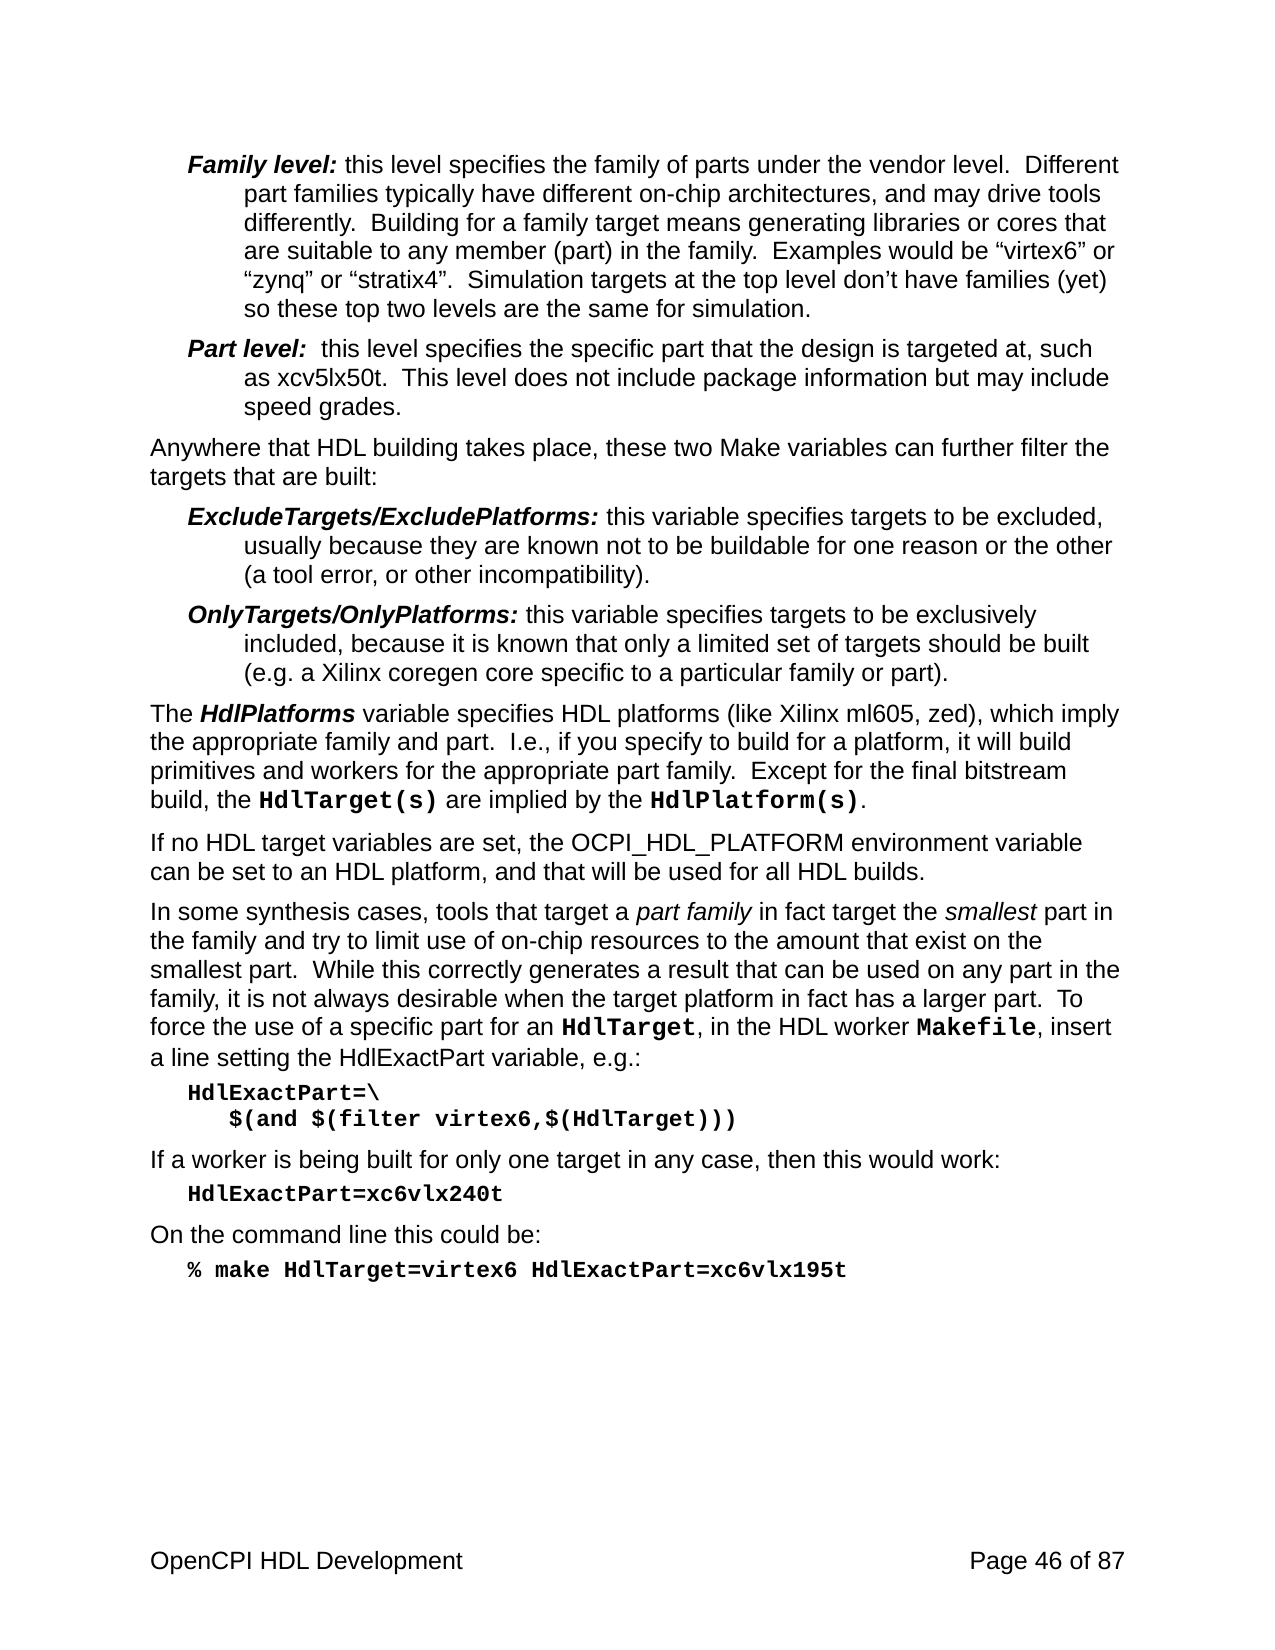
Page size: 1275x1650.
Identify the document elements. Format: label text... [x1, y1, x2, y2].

text In some synthesis cases, tools that target a part family in fact target the smallest part in the family and try to limit use of on-chip resources to the amount that exist on the smallest part. While this correctly generates a result that can be used on any part in the family, it is not always desirable when the target platform in fact has a larger part. To force the use of a specific part for an HdlTarget, in the HDL worker Makefile, insert a line setting the HdlExactPart variable, e.g.: [150, 897, 1125, 1072]
text HdlExactPart=\ $(and $(filter virtex6,$(HdlTarget))) [187, 1081, 1125, 1133]
text % make HdlTarget=virtex6 HdlExactPart=xc6vlx195t [187, 1258, 1125, 1284]
text On the command line this could be: [150, 1220, 1125, 1249]
text If a worker is being built for only one target in any case, then this would work: [150, 1145, 1125, 1173]
text The HdlPlatforms variable specifies HDL platforms (like Xilinx ml605, zed), which imply the appropriate family and part. I.e., if you specify to build for a platform, it will build primitives and workers for the appropriate part family. Except for the final bitstream build, the HdlTarget(s) are implied by the HdlPlatform(s). [150, 699, 1125, 816]
text If no HDL target variables are set, the OCPI_HDL_PLATFORM environment variable can be set to an HDL platform, and that will be used for all HDL builds. [150, 828, 1125, 885]
text HdlExactPart=xc6vlx240t [187, 1182, 1125, 1208]
text OnlyTargets/OnlyPlatforms: this variable specifies targets to be exclusively included, because it is known that only a limited set of targets should be built (e.g. a Xilinx coregen core specific to a particular family or part). [187, 600, 1125, 687]
text Anywhere that HDL building takes place, these two Make variables can further filter the targets that are built: [150, 433, 1125, 490]
text Family level: this level specifies the family of parts under the vendor level. Different part families typically have different on-chip architectures, and may drive tools differently. Building for a family target means generating libraries or cores that are suitable to any member (part) in the family. Examples would be “virtex6” or “zynq” or “stratix4”. Simulation targets at the top level don’t have families (yet) so these top two levels are the same for simulation. [187, 150, 1125, 322]
text Part level: this level specifies the specific part that the design is targeted at, such as xcv5lx50t. This level does not include package information but may include speed grades. [187, 334, 1125, 421]
text ExcludeTargets/ExcludePlatforms: this variable specifies targets to be excluded, usually because they are known not to be buildable for one reason or the other (a tool error, or other incompatibility). [187, 502, 1125, 588]
